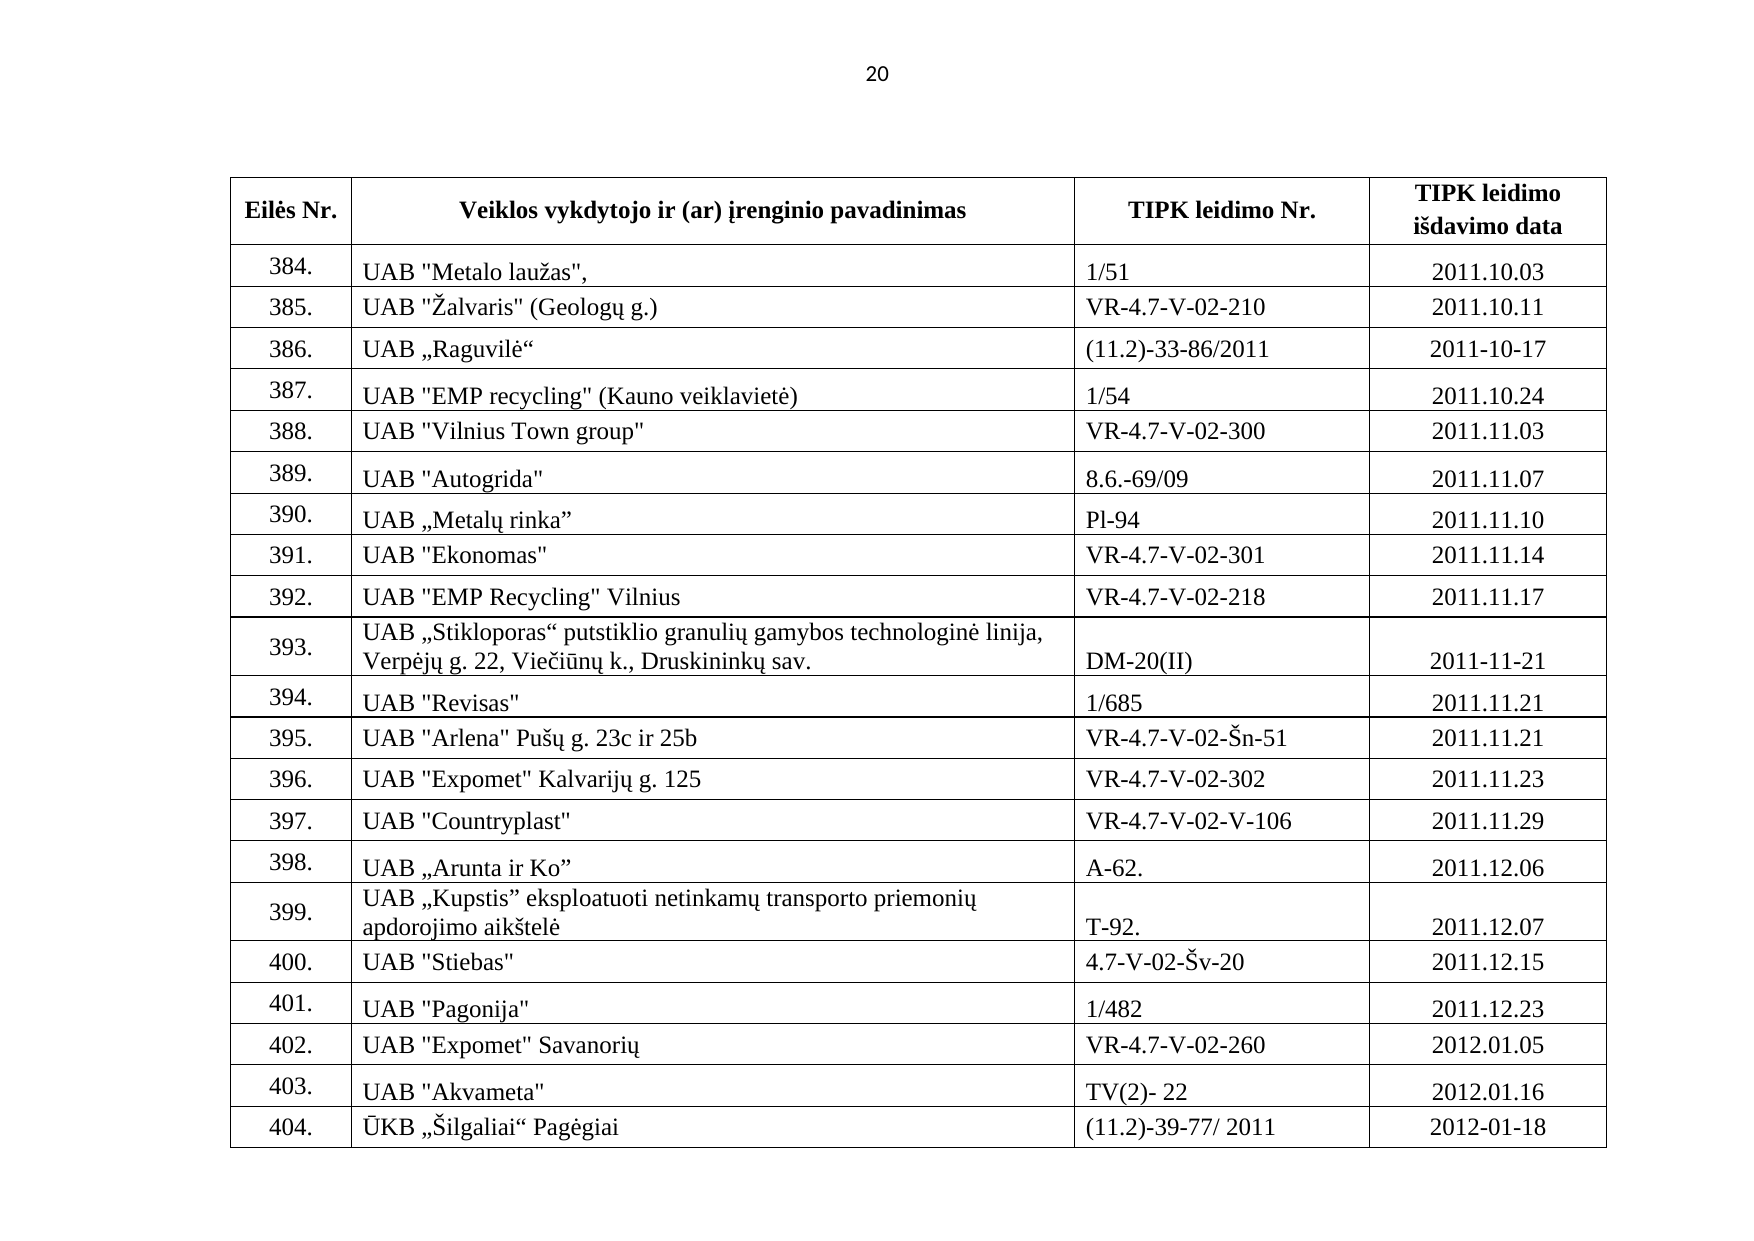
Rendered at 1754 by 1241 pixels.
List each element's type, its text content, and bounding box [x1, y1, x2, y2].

table_cell 392. [231, 576, 351, 616]
table_cell 396. [231, 759, 351, 799]
table_cell UAB "EMP Recycling" Vilnius [352, 576, 1074, 616]
table_cell 1/51 [1075, 245, 1369, 286]
table_cell VR-4.7-V-02-300 [1075, 411, 1369, 451]
table_cell UAB "Autogrida" [352, 452, 1074, 492]
table_cell 8.6.-69/09 [1075, 452, 1369, 492]
table_cell UAB "Metalo laužas", [352, 245, 1074, 286]
table_cell 2011.11.21 [1370, 676, 1606, 716]
table_cell UAB "EMP recycling" (Kauno veiklavietė) [352, 369, 1074, 410]
table_cell 2011.11.21 [1370, 718, 1606, 758]
table_cell 389. [231, 452, 351, 492]
table_cell 2011.11.07 [1370, 452, 1606, 492]
table_cell UAB „Raguvilė“ [352, 328, 1074, 368]
table_cell 384. [231, 245, 351, 286]
table_cell T-92. [1075, 883, 1369, 940]
table_cell 2012.01.16 [1370, 1065, 1606, 1106]
table_cell 399. [231, 883, 351, 940]
table_cell 2012-01-18 [1370, 1107, 1606, 1147]
table_cell VR-4.7-V-02-301 [1075, 535, 1369, 575]
table_cell 2011.12.06 [1370, 841, 1606, 882]
table_cell UAB "Countryplast" [352, 800, 1074, 840]
table_cell 400. [231, 941, 351, 982]
table_cell DM-20(II) [1075, 618, 1369, 675]
table_cell UAB "Vilnius Town group" [352, 411, 1074, 451]
table_cell (11.2)-33-86/2011 [1075, 328, 1369, 368]
table_cell 2011-11-21 [1370, 618, 1606, 675]
table_cell UAB "Revisas" [352, 676, 1074, 716]
table_cell 1/482 [1075, 983, 1369, 1023]
table_cell 1/54 [1075, 369, 1369, 410]
table_cell VR-4.7-V-02-210 [1075, 287, 1369, 327]
table_cell UAB "Stiebas" [352, 941, 1074, 982]
table_cell 2011.11.29 [1370, 800, 1606, 840]
table_cell 403. [231, 1065, 351, 1106]
table_cell VR-4.7-V-02-Šn-51 [1075, 718, 1369, 758]
table_cell UAB "Arlena" Pušų g. 23c ir 25b [352, 718, 1074, 758]
table_cell UAB "Žalvaris" (Geologų g.) [352, 287, 1074, 327]
table_cell 393. [231, 618, 351, 675]
table_cell 2011.11.10 [1370, 494, 1606, 534]
table_cell UAB „Metalų rinka” [352, 494, 1074, 534]
table_cell (11.2)-39-77/ 2011 [1075, 1107, 1369, 1147]
table_cell Pl-94 [1075, 494, 1369, 534]
table_cell 2011.12.15 [1370, 941, 1606, 982]
table_cell 2011.10.03 [1370, 245, 1606, 286]
table_cell 395. [231, 718, 351, 758]
table_cell VR-4.7-V-02-V-106 [1075, 800, 1369, 840]
table_header TIPK leidimo Nr. [1075, 178, 1369, 244]
table_cell 2011.12.23 [1370, 983, 1606, 1023]
table_cell 1/685 [1075, 676, 1369, 716]
table_cell 394. [231, 676, 351, 716]
table_cell UAB "Ekonomas" [352, 535, 1074, 575]
table_cell UAB "Akvameta" [352, 1065, 1074, 1106]
table_cell 388. [231, 411, 351, 451]
table_cell VR-4.7-V-02-260 [1075, 1024, 1369, 1064]
table_cell TV(2)- 22 [1075, 1065, 1369, 1106]
table_cell 397. [231, 800, 351, 840]
table_cell ŪKB „Šilgaliai“ Pagėgiai [352, 1107, 1074, 1147]
table_cell 2011.12.07 [1370, 883, 1606, 940]
table_header TIPK leidimo išdavimo data [1370, 178, 1606, 244]
table_cell UAB "Expomet" Kalvarijų g. 125 [352, 759, 1074, 799]
table_cell 2011.10.11 [1370, 287, 1606, 327]
table_cell 2011.11.03 [1370, 411, 1606, 451]
table_cell 398. [231, 841, 351, 882]
table_cell 385. [231, 287, 351, 327]
table_cell 2011.10.24 [1370, 369, 1606, 410]
table_cell 386. [231, 328, 351, 368]
table_cell 402. [231, 1024, 351, 1064]
table_cell UAB "Expomet" Savanorių [352, 1024, 1074, 1064]
table_header Eilės Nr. [231, 178, 351, 244]
table_cell UAB „Arunta ir Ko” [352, 841, 1074, 882]
table_cell 2012.01.05 [1370, 1024, 1606, 1064]
table_cell 4.7-V-02-Šv-20 [1075, 941, 1369, 982]
table_cell 404. [231, 1107, 351, 1147]
table_cell UAB „Stikloporas“ putstiklio granulių gamybos technologinė linija, Verpėjų g. 22, Viečiūnų k., Druskininkų sav. [352, 618, 1074, 675]
table_cell 401. [231, 983, 351, 1023]
table_cell A-62. [1075, 841, 1369, 882]
table_cell 2011.11.17 [1370, 576, 1606, 616]
table_cell 2011.11.23 [1370, 759, 1606, 799]
table_cell VR-4.7-V-02-302 [1075, 759, 1369, 799]
table_cell UAB „Kupstis” eksploatuoti netinkamų transporto priemonių apdorojimo aikštelė [352, 883, 1074, 940]
table_cell UAB "Pagonija" [352, 983, 1074, 1023]
table_cell VR-4.7-V-02-218 [1075, 576, 1369, 616]
table_cell 387. [231, 369, 351, 410]
table_cell 2011-10-17 [1370, 328, 1606, 368]
table_cell 391. [231, 535, 351, 575]
table_cell 2011.11.14 [1370, 535, 1606, 575]
table_cell 390. [231, 494, 351, 534]
table_header Veiklos vykdytojo ir (ar) įrenginio pavadinimas [352, 178, 1074, 244]
